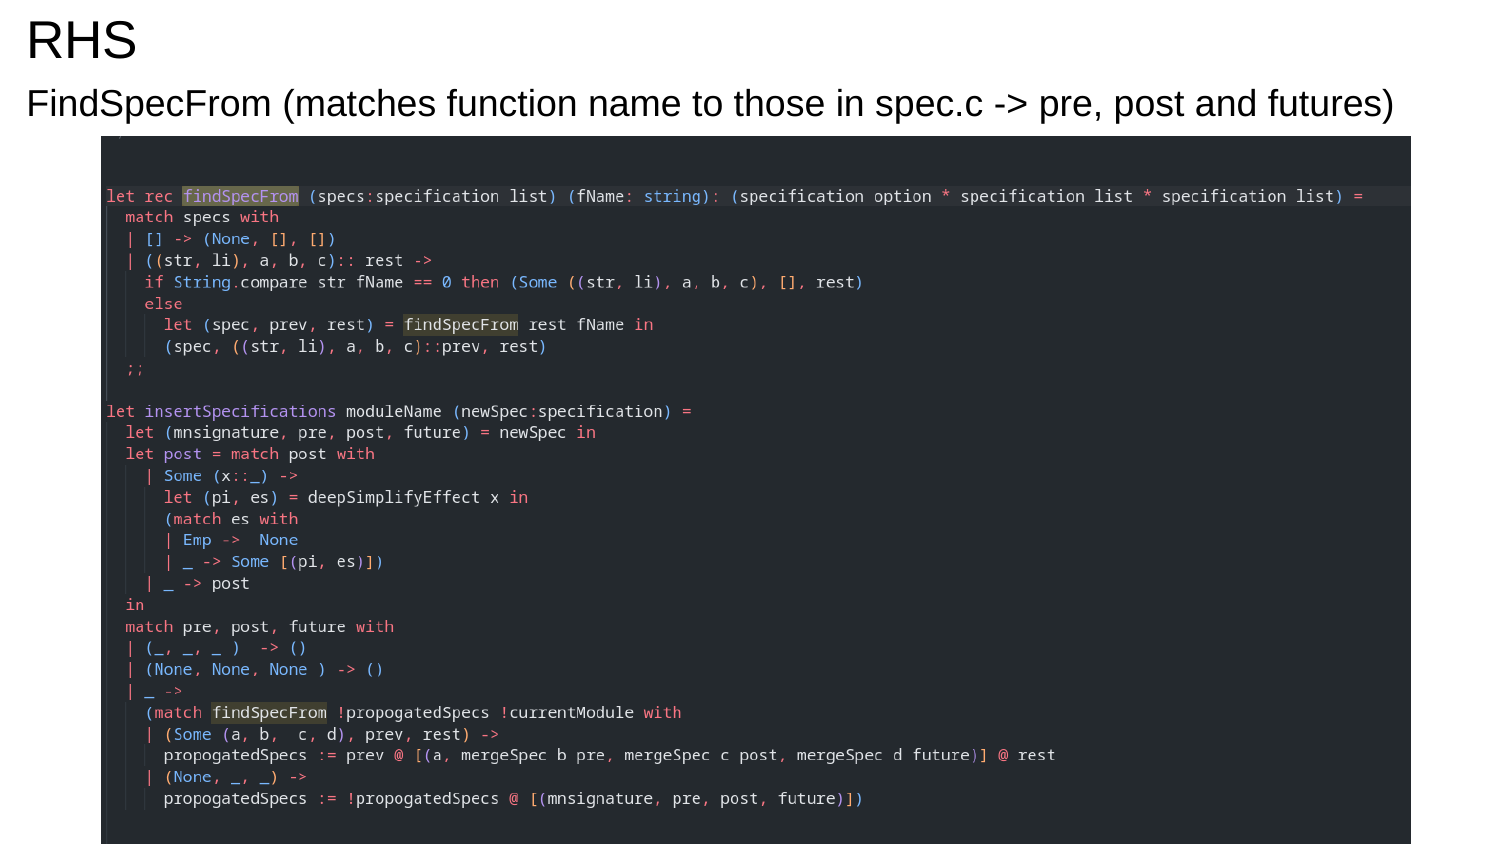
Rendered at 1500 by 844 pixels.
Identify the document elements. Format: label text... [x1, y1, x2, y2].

picture [101, 136, 1411, 844]
text_box FindSpecFrom (matches function name to those in spec.c -> pre, post and futures) [11, 71, 1500, 178]
title RHS [11, 0, 1409, 71]
